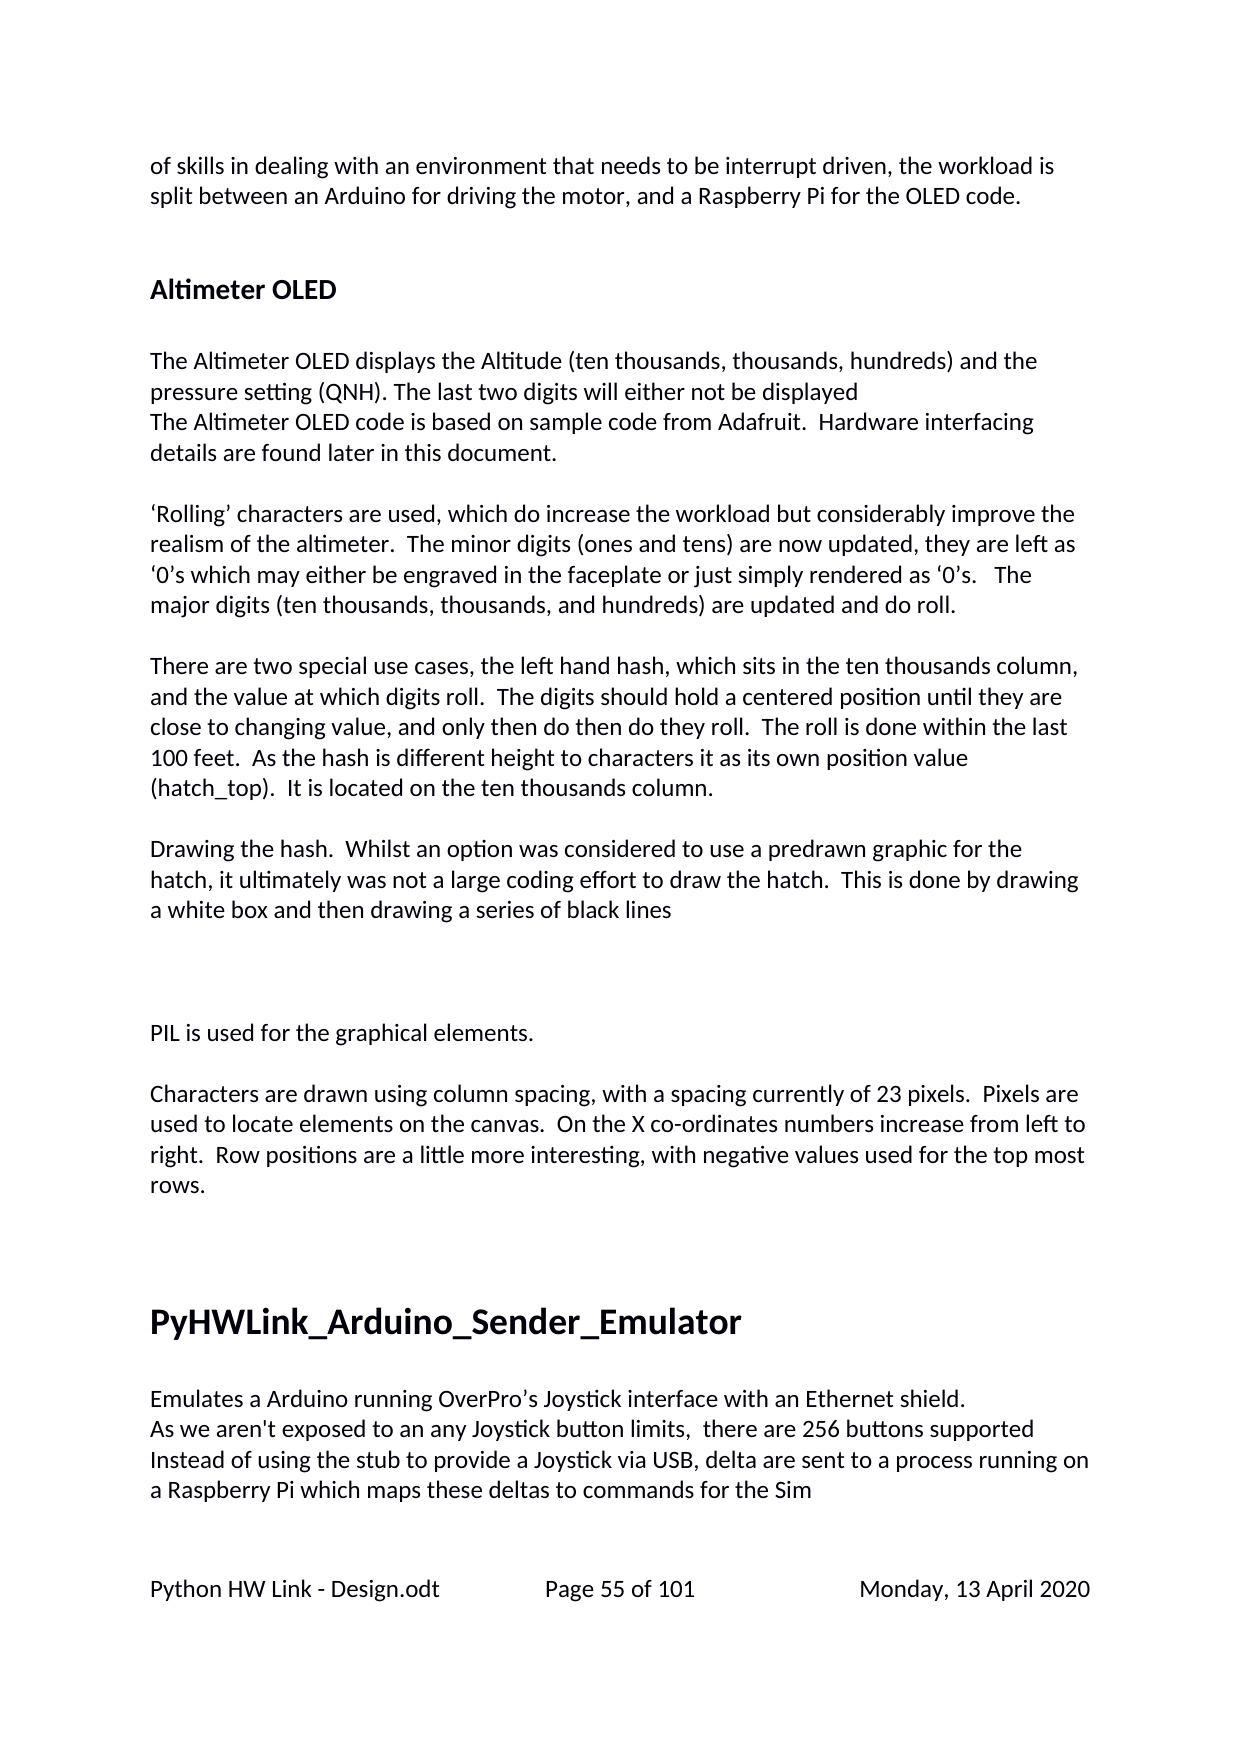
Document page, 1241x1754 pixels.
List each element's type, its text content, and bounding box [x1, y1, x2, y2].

subtitle PyHWLink_Arduino_Sender_Emulator [150, 1298, 1090, 1344]
text PIL is used for the graphical elements. [150, 1017, 1090, 1047]
text As we aren't exposed to an any Joystick button limits, there are 256 buttons supported [150, 1413, 1090, 1444]
subtitle Altimeter OLED [150, 271, 1090, 306]
text The Altimeter OLED displays the Altitude (ten thousands, thousands, hundreds) and the pressure setting (QNH). The last two digits will either not be displayed [150, 345, 1090, 406]
text Drawing the hash. Whilst an option was considered to use a predrawn graphic for the hatch, it ultimately was not a large coding effort to draw the hatch. This is done by drawing a white box and then drawing a series of black lines [150, 833, 1090, 925]
text of skills in dealing with an environment that needs to be interrupt driven, the workload is split between an Arduino for driving the motor, and a Raspberry Pi for the OLED code. [150, 150, 1090, 211]
text Characters are drawn using column spacing, with a spacing currently of 23 pixels. Pixels are used to locate elements on the canvas. On the X co-ordinates numbers increase from left to right. Row positions are a little more interesting, with negative values used for the top most rows. [150, 1078, 1090, 1200]
text The Altimeter OLED code is based on sample code from Adafruit. Hardware interfacing details are found later in this document. [150, 406, 1090, 467]
text ‘Rolling’ characters are used, which do increase the workload but considerably improve the realism of the altimeter. The minor digits (ones and tens) are now updated, they are left as ‘0’s which may either be engraved in the faceplate or just simply rendered as ‘0’s. The major digits (ten thousands, thousands, and hundreds) are updated and do roll. [150, 498, 1090, 620]
text Emulates a Arduino running OverPro’s Joystick interface with an Ethernet shield. [150, 1383, 1090, 1413]
text Instead of using the stub to provide a Joystick via USB, delta are sent to a process running on a Raspberry Pi which maps these deltas to commands for the Sim [150, 1444, 1090, 1505]
text There are two special use cases, the left hand hash, which sits in the ten thousands column, and the value at which digits roll. The digits should hold a centered position until they are close to changing value, and only then do then do they roll. The roll is done within the last 100 feet. As the hash is different height to characters it as its own position value (hatch_top). It is located on the ten thousands column. [150, 650, 1090, 803]
